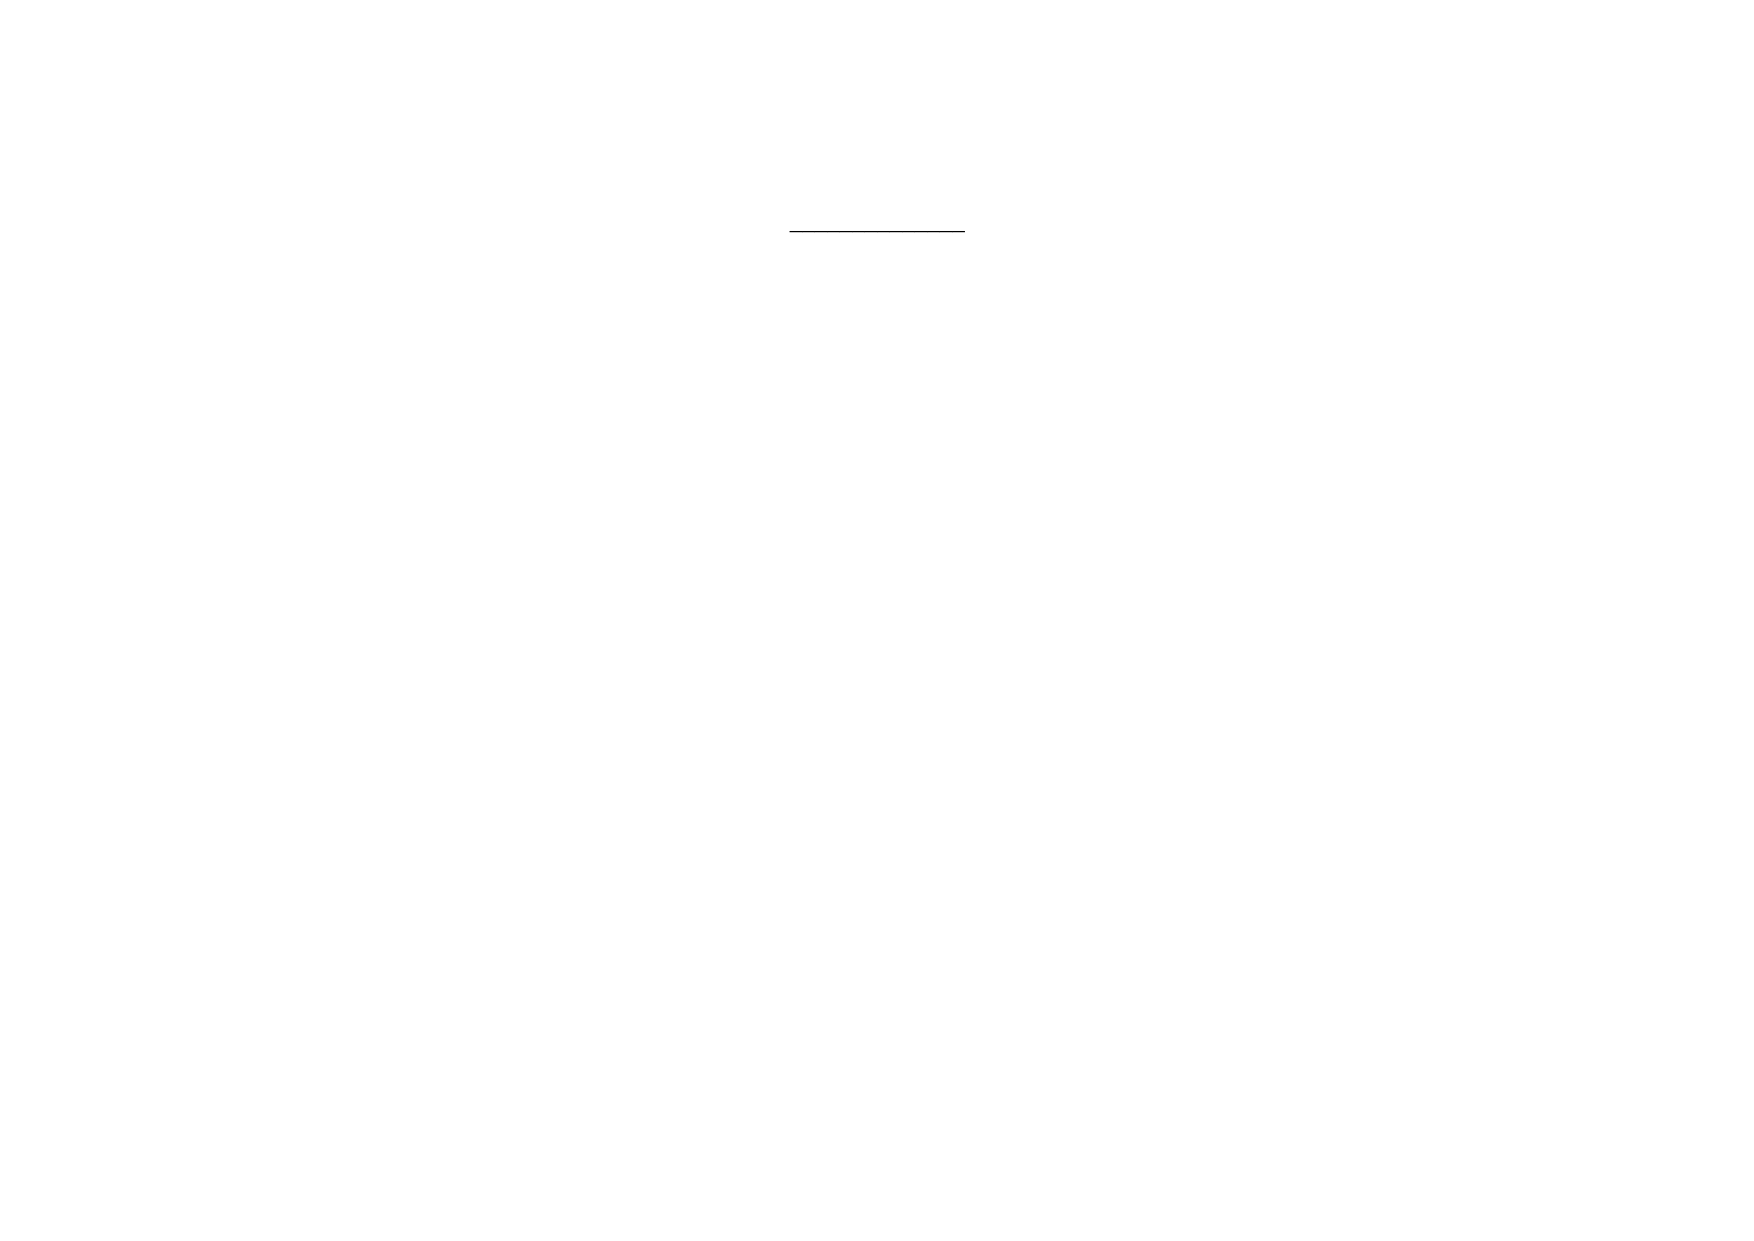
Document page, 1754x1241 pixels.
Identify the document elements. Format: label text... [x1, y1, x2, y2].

text ______________ [59, 206, 1695, 235]
